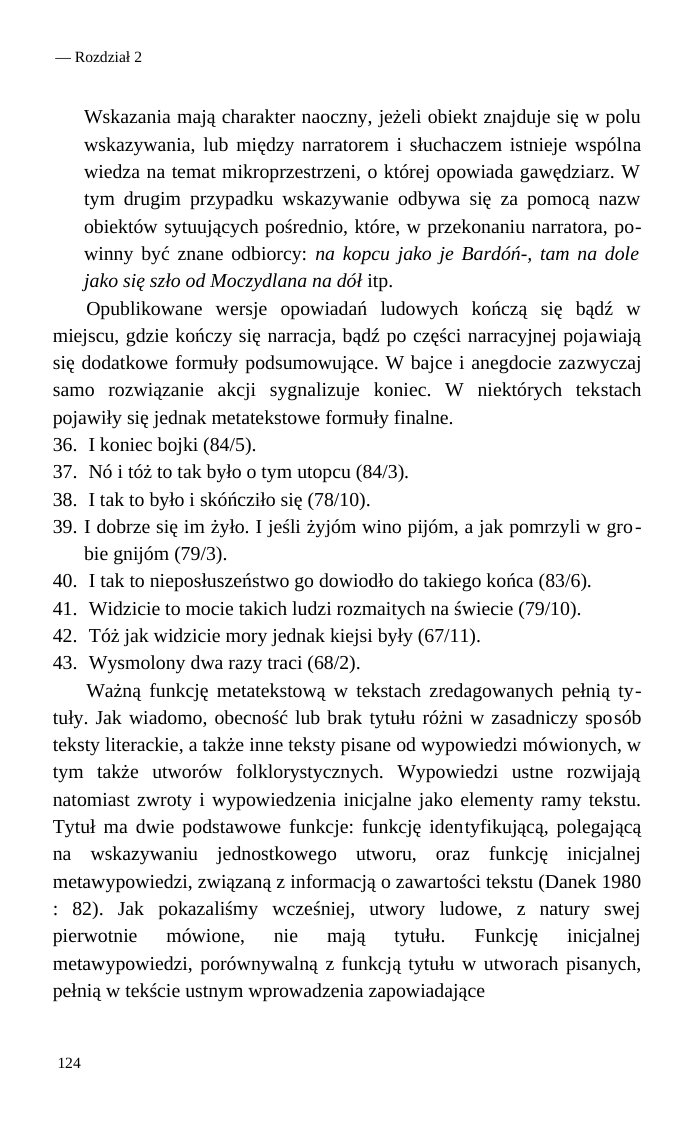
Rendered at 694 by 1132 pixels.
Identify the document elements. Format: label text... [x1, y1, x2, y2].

list Tóż jak widzicie mory jednak kiejsi były (67/11). [53, 624, 641, 647]
list I tak to było i skóńcziło się (78/10). [53, 487, 641, 510]
list Widzicie to mocie takich ludzi rozmaitych na świecie (79/10). [53, 597, 641, 619]
list Wysmolony dwa razy traci (68/2). [53, 651, 641, 674]
text — Rozdział 2 [55, 48, 149, 66]
list Nó i tóż to tak było o tym utopcu (84/3). [53, 460, 641, 483]
list I dobrze się im żyło. I jeśli żyjóm wino pijóm, a jak pomrzyli w gro­bie gnijóm (79/3). [53, 515, 641, 565]
text Wskazania mają charakter naoczny, jeżeli obiekt znajduje się w polu wskazywania, lub między narratorem i słuchaczem istnieje wspól­na wiedza na temat mikroprzestrzeni, o której opowiada gawędziarz. W tym drugim przypadku wskazywanie odbywa się za pomocą nazw obiektów sytuujących pośrednio, które, w przekonaniu narratora, po­winny być znane odbiorcy: na kopcu jako je Bardóń-, tam na dole jako się szło od Moczydlana na dół itp. [84, 105, 641, 292]
list I koniec bojki (84/5). [53, 433, 641, 456]
text Opublikowane wersje opowiadań ludowych kończą się bądź w miejscu, gdzie kończy się narracja, bądź po części narracyjnej poja­wiają się dodatkowe formuły podsumowujące. W bajce i anegdocie za­zwyczaj samo rozwiązanie akcji sygnalizuje koniec. W niektórych tek­stach pojawiły się jednak metatekstowe formuły finalne. [53, 296, 641, 428]
text 124 [57, 1053, 85, 1071]
list I tak to nieposłuszeństwo go dowiodło do takiego końca (83/6). [53, 569, 641, 592]
text Ważną funkcję metatekstową w tekstach zredagowanych pełnią ty­tuły. Jak wiadomo, obecność lub brak tytułu różni w zasadniczy spo­sób teksty literackie, a także inne teksty pisane od wypowiedzi mó­wionych, w tym także utworów folklorystycznych. Wypowiedzi ustne rozwijają natomiast zwroty i wypowiedzenia inicjalne jako elemen­ty ramy tekstu. Tytuł ma dwie podstawowe funkcje: funkcję iden­tyfikującą, polegającą na wskazywaniu jednostkowego utworu, oraz funkcję inicjalnej metawypowiedzi, związaną z informacją o zawar­tości tekstu (Danek 1980 : 82). Jak pokazaliśmy wcześniej, utwory ludowe, z natury swej pierwotnie mówione, nie mają tytułu. Funkcję inicjalnej metawypowiedzi, porównywalną z funkcją tytułu w utwo­rach pisanych, pełnią w tekście ustnym wprowadzenia zapowiadające [53, 678, 641, 1002]
